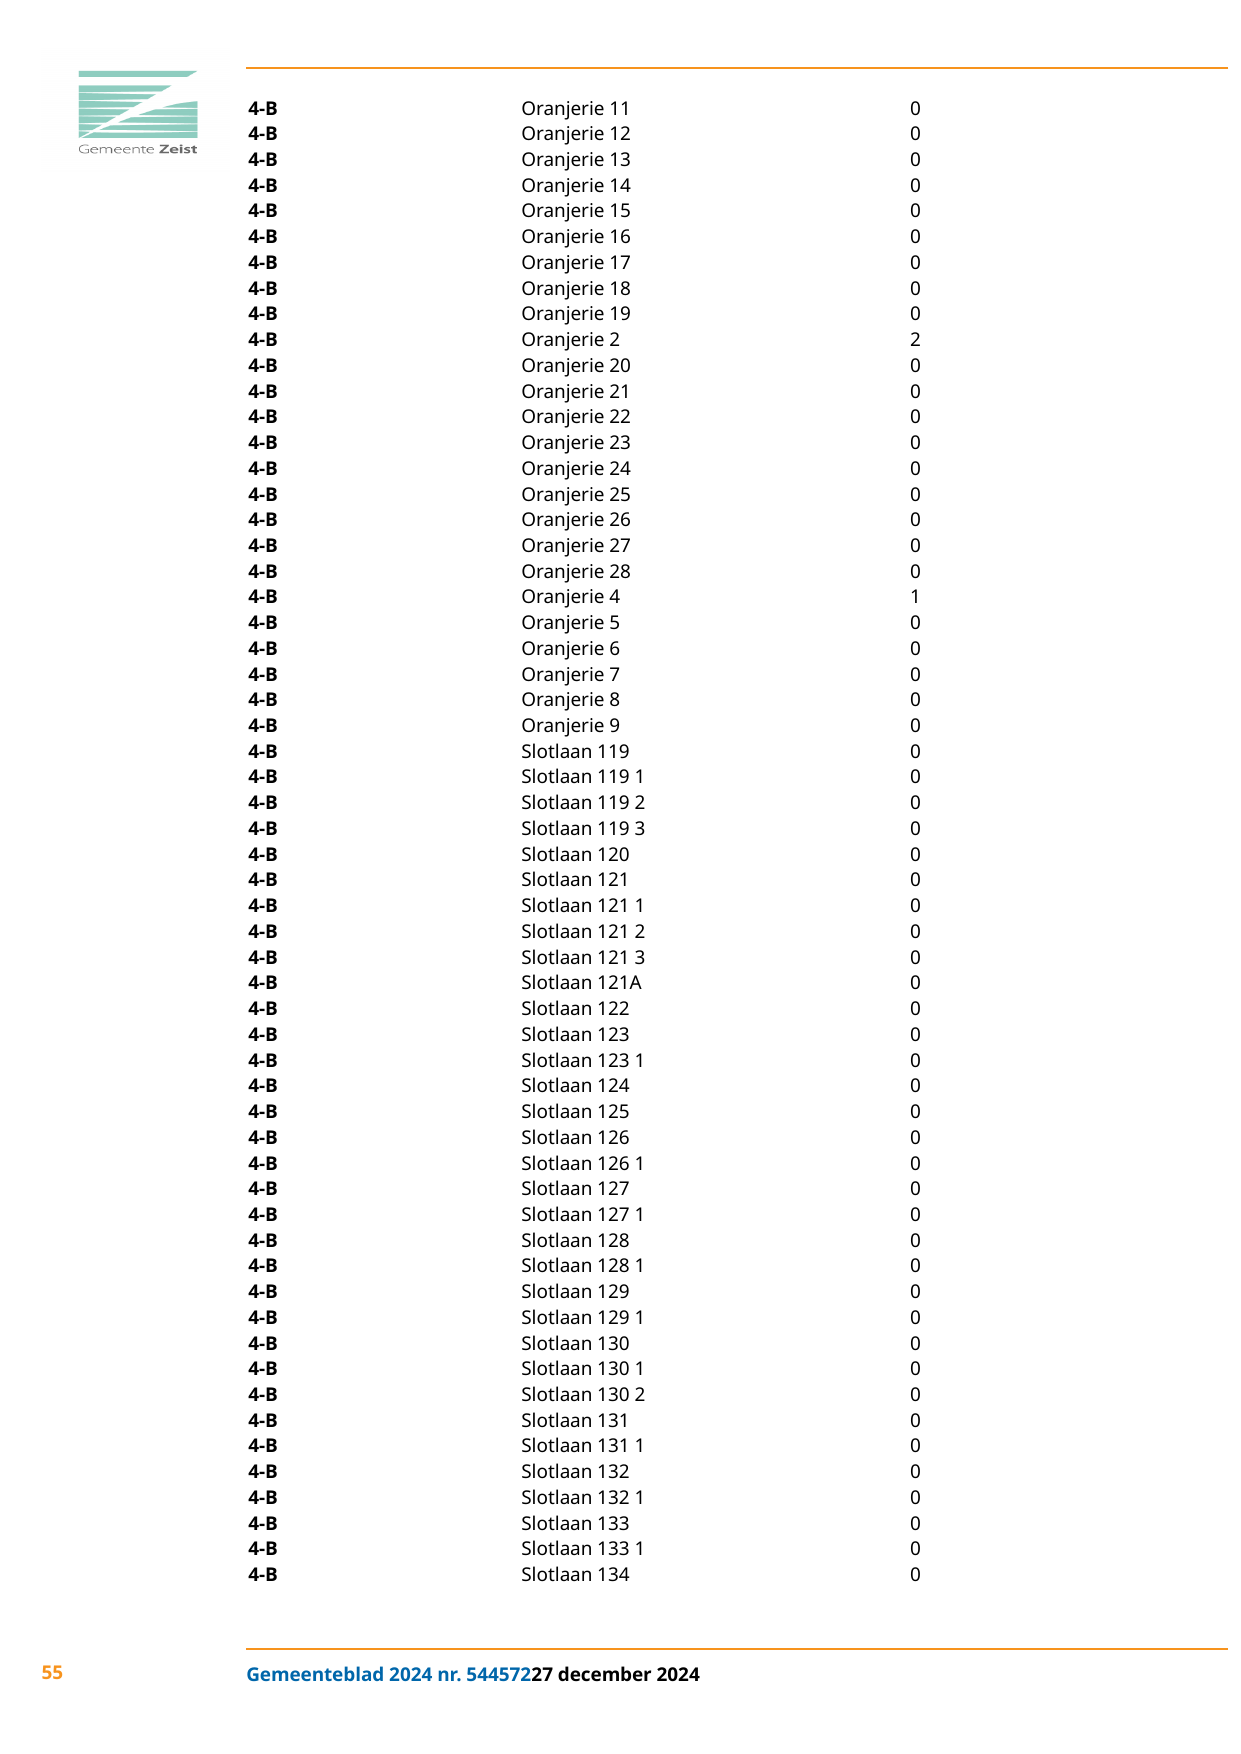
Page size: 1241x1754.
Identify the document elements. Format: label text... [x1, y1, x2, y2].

table_cell 0 [910, 481, 1152, 506]
table_cell 0 [910, 1278, 1152, 1304]
table_cell 4-B [248, 301, 521, 326]
table_cell Slotlaan 131 1 [521, 1433, 910, 1458]
table_cell 0 [910, 1175, 1152, 1201]
table_cell 4-B [248, 764, 521, 789]
table_cell 0 [910, 1098, 1152, 1124]
table_cell Slotlaan 130 1 [521, 1356, 910, 1381]
table_cell 0 [910, 1253, 1152, 1278]
table_cell Slotlaan 133 [521, 1510, 910, 1536]
table_cell 4-B [248, 95, 521, 121]
table_cell 0 [910, 275, 1152, 301]
table_cell 4-B [248, 558, 521, 584]
table_cell Slotlaan 121 [521, 867, 910, 892]
table_cell 4-B [248, 326, 521, 352]
table_cell Oranjerie 19 [521, 301, 910, 326]
table_cell 0 [910, 995, 1152, 1021]
picture [41, 47, 231, 172]
table_cell 0 [910, 1356, 1152, 1381]
table_cell 4-B [248, 867, 521, 892]
table_cell Oranjerie 22 [521, 404, 910, 429]
table_cell Slotlaan 127 1 [521, 1201, 910, 1227]
table_cell 2 [910, 326, 1152, 352]
table_cell 4-B [248, 815, 521, 841]
table_cell Oranjerie 6 [521, 635, 910, 661]
table_cell 4-B [248, 1407, 521, 1433]
table_cell Slotlaan 123 [521, 1021, 910, 1047]
table_cell 0 [910, 1407, 1152, 1433]
table_cell 4-B [248, 995, 521, 1021]
table_cell Slotlaan 126 1 [521, 1150, 910, 1175]
table_cell 4-B [248, 404, 521, 429]
table_cell 0 [910, 944, 1152, 969]
table_cell 4-B [248, 687, 521, 712]
table_cell Slotlaan 131 [521, 1407, 910, 1433]
table_cell 4-B [248, 1073, 521, 1098]
table_cell Oranjerie 9 [521, 712, 910, 738]
table_cell Oranjerie 4 [521, 584, 910, 609]
table_cell 0 [910, 712, 1152, 738]
table_cell 4-B [248, 609, 521, 635]
table_cell 4-B [248, 1561, 521, 1587]
table_cell 0 [910, 249, 1152, 275]
table_cell 4-B [248, 1098, 521, 1124]
table_cell Slotlaan 119 3 [521, 815, 910, 841]
table_cell 0 [910, 1381, 1152, 1407]
table_cell 0 [910, 172, 1152, 198]
table_cell 0 [910, 1561, 1152, 1587]
table_cell 4-B [248, 532, 521, 558]
table_cell 0 [910, 146, 1152, 172]
table_cell Oranjerie 13 [521, 146, 910, 172]
table_cell 0 [910, 867, 1152, 892]
table_cell 4-B [248, 790, 521, 815]
table_cell 0 [910, 1073, 1152, 1098]
table_cell Slotlaan 121 1 [521, 893, 910, 918]
table_cell Slotlaan 119 2 [521, 790, 910, 815]
table_cell Oranjerie 5 [521, 609, 910, 635]
table_cell 0 [910, 429, 1152, 455]
table_cell 4-B [248, 1304, 521, 1330]
table_cell 4-B [248, 1227, 521, 1253]
table_cell 4-B [248, 1381, 521, 1407]
table_cell 4-B [248, 1253, 521, 1278]
table_cell 4-B [248, 841, 521, 867]
table_cell Slotlaan 121A [521, 970, 910, 995]
table_cell 0 [910, 1536, 1152, 1561]
table_cell 4-B [248, 918, 521, 944]
table_cell 0 [910, 815, 1152, 841]
table_cell Oranjerie 12 [521, 121, 910, 146]
table_cell 0 [910, 301, 1152, 326]
table_cell Slotlaan 132 [521, 1459, 910, 1484]
table_cell Slotlaan 128 1 [521, 1253, 910, 1278]
table_cell 4-B [248, 1330, 521, 1356]
table_cell Oranjerie 27 [521, 532, 910, 558]
table_cell 0 [910, 970, 1152, 995]
table_cell Slotlaan 129 1 [521, 1304, 910, 1330]
table_cell Slotlaan 130 2 [521, 1381, 910, 1407]
table_cell 0 [910, 121, 1152, 146]
table_cell 0 [910, 352, 1152, 378]
table_cell Oranjerie 26 [521, 506, 910, 532]
table_cell Slotlaan 125 [521, 1098, 910, 1124]
table_cell Oranjerie 20 [521, 352, 910, 378]
table_cell 0 [910, 1459, 1152, 1484]
table_cell 0 [910, 1330, 1152, 1356]
table_cell 4-B [248, 481, 521, 506]
table_cell 0 [910, 661, 1152, 687]
table_cell Oranjerie 11 [521, 95, 910, 121]
table_cell Oranjerie 14 [521, 172, 910, 198]
table_cell 0 [910, 198, 1152, 223]
table_cell 0 [910, 1047, 1152, 1072]
table_cell 0 [910, 918, 1152, 944]
table_cell Oranjerie 24 [521, 455, 910, 481]
table_cell 0 [910, 1021, 1152, 1047]
table_cell Slotlaan 119 [521, 738, 910, 764]
table_cell 0 [910, 404, 1152, 429]
table_cell 4-B [248, 121, 521, 146]
table_cell 4-B [248, 712, 521, 738]
table_cell 4-B [248, 249, 521, 275]
table_cell Oranjerie 7 [521, 661, 910, 687]
table_cell 4-B [248, 1150, 521, 1175]
table_cell 1 [910, 584, 1152, 609]
table_cell 0 [910, 1484, 1152, 1510]
table_cell Slotlaan 119 1 [521, 764, 910, 789]
table_cell Oranjerie 16 [521, 224, 910, 249]
table_cell 0 [910, 455, 1152, 481]
table_cell Oranjerie 23 [521, 429, 910, 455]
table_cell 4-B [248, 1536, 521, 1561]
table_cell 4-B [248, 1124, 521, 1150]
table_cell 4-B [248, 1484, 521, 1510]
table_cell 0 [910, 558, 1152, 584]
table_cell 0 [910, 893, 1152, 918]
table_cell 4-B [248, 1175, 521, 1201]
table_cell 4-B [248, 506, 521, 532]
table_cell 4-B [248, 198, 521, 223]
table_cell 4-B [248, 635, 521, 661]
table_cell 0 [910, 1304, 1152, 1330]
table_cell 4-B [248, 455, 521, 481]
table_cell 4-B [248, 1278, 521, 1304]
table_cell 4-B [248, 224, 521, 249]
table_cell 4-B [248, 893, 521, 918]
table_cell 4-B [248, 738, 521, 764]
table_cell Oranjerie 8 [521, 687, 910, 712]
table_cell 0 [910, 1150, 1152, 1175]
table_cell 0 [910, 635, 1152, 661]
table_cell Slotlaan 121 3 [521, 944, 910, 969]
table_cell Slotlaan 132 1 [521, 1484, 910, 1510]
table_cell 0 [910, 609, 1152, 635]
table_cell Slotlaan 130 [521, 1330, 910, 1356]
table_cell 0 [910, 1201, 1152, 1227]
table_cell Oranjerie 21 [521, 378, 910, 403]
table_cell Slotlaan 133 1 [521, 1536, 910, 1561]
table_cell Slotlaan 129 [521, 1278, 910, 1304]
table_cell Slotlaan 124 [521, 1073, 910, 1098]
table_cell 4-B [248, 378, 521, 403]
table_cell Oranjerie 18 [521, 275, 910, 301]
table_cell 0 [910, 1433, 1152, 1458]
table_cell Slotlaan 126 [521, 1124, 910, 1150]
table_cell 0 [910, 1124, 1152, 1150]
table_cell 4-B [248, 1201, 521, 1227]
table_cell 4-B [248, 970, 521, 995]
table_cell 4-B [248, 1459, 521, 1484]
table_cell Slotlaan 128 [521, 1227, 910, 1253]
table_cell Oranjerie 15 [521, 198, 910, 223]
table_cell 4-B [248, 661, 521, 687]
table_cell Oranjerie 28 [521, 558, 910, 584]
table_cell 4-B [248, 146, 521, 172]
table_cell 0 [910, 1227, 1152, 1253]
table_cell Oranjerie 17 [521, 249, 910, 275]
table_cell Slotlaan 134 [521, 1561, 910, 1587]
table_cell 0 [910, 687, 1152, 712]
table_cell 4-B [248, 1047, 521, 1072]
table_cell 0 [910, 764, 1152, 789]
table_cell Slotlaan 120 [521, 841, 910, 867]
table_cell 0 [910, 378, 1152, 403]
table_cell 0 [910, 95, 1152, 121]
table_cell 4-B [248, 429, 521, 455]
table_cell Slotlaan 122 [521, 995, 910, 1021]
table_cell Slotlaan 127 [521, 1175, 910, 1201]
table_cell Oranjerie 2 [521, 326, 910, 352]
table_cell 4-B [248, 1510, 521, 1536]
table_cell 0 [910, 224, 1152, 249]
table_cell 4-B [248, 275, 521, 301]
table_cell 4-B [248, 584, 521, 609]
table_cell 4-B [248, 1433, 521, 1458]
table_cell Oranjerie 25 [521, 481, 910, 506]
table_cell Slotlaan 121 2 [521, 918, 910, 944]
table_cell 0 [910, 506, 1152, 532]
table_cell 4-B [248, 172, 521, 198]
table_cell 0 [910, 738, 1152, 764]
table_cell 0 [910, 841, 1152, 867]
table_cell 0 [910, 532, 1152, 558]
table_cell 4-B [248, 944, 521, 969]
table_cell 0 [910, 1510, 1152, 1536]
table_cell 4-B [248, 1356, 521, 1381]
table_cell 0 [910, 790, 1152, 815]
table_cell 4-B [248, 352, 521, 378]
table_cell 4-B [248, 1021, 521, 1047]
table_cell Slotlaan 123 1 [521, 1047, 910, 1072]
